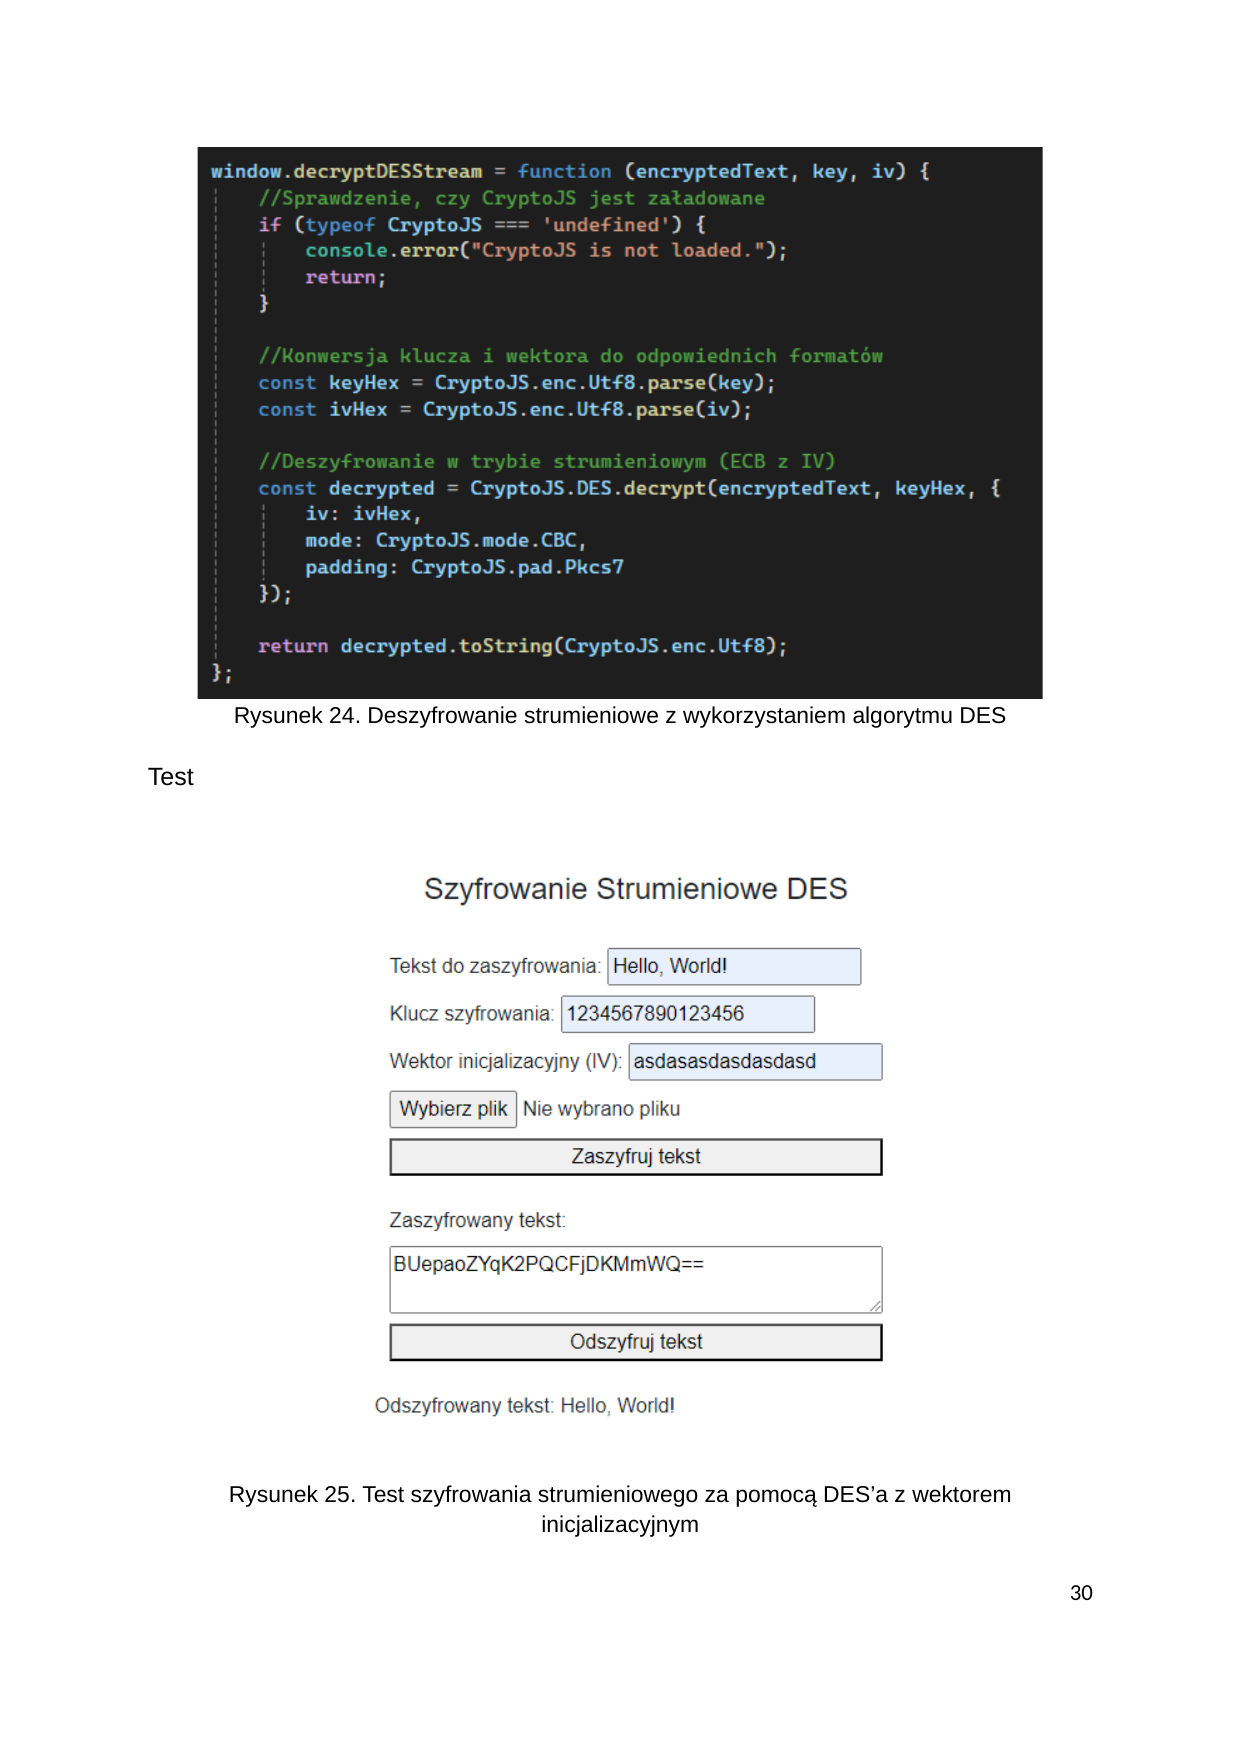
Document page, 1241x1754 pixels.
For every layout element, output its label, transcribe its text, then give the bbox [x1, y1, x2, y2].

text Test [148, 762, 1093, 791]
picture [197, 147, 1043, 699]
picture [312, 824, 928, 1459]
text Rysunek 24. Deszyfrowanie strumieniowe z wykorzystaniem algorytmu DES [148, 699, 1093, 729]
text Rysunek 25. Test szyfrowania strumieniowego za pomocą DES’a z wektorem inicjalizacyjnym [148, 1481, 1093, 1538]
